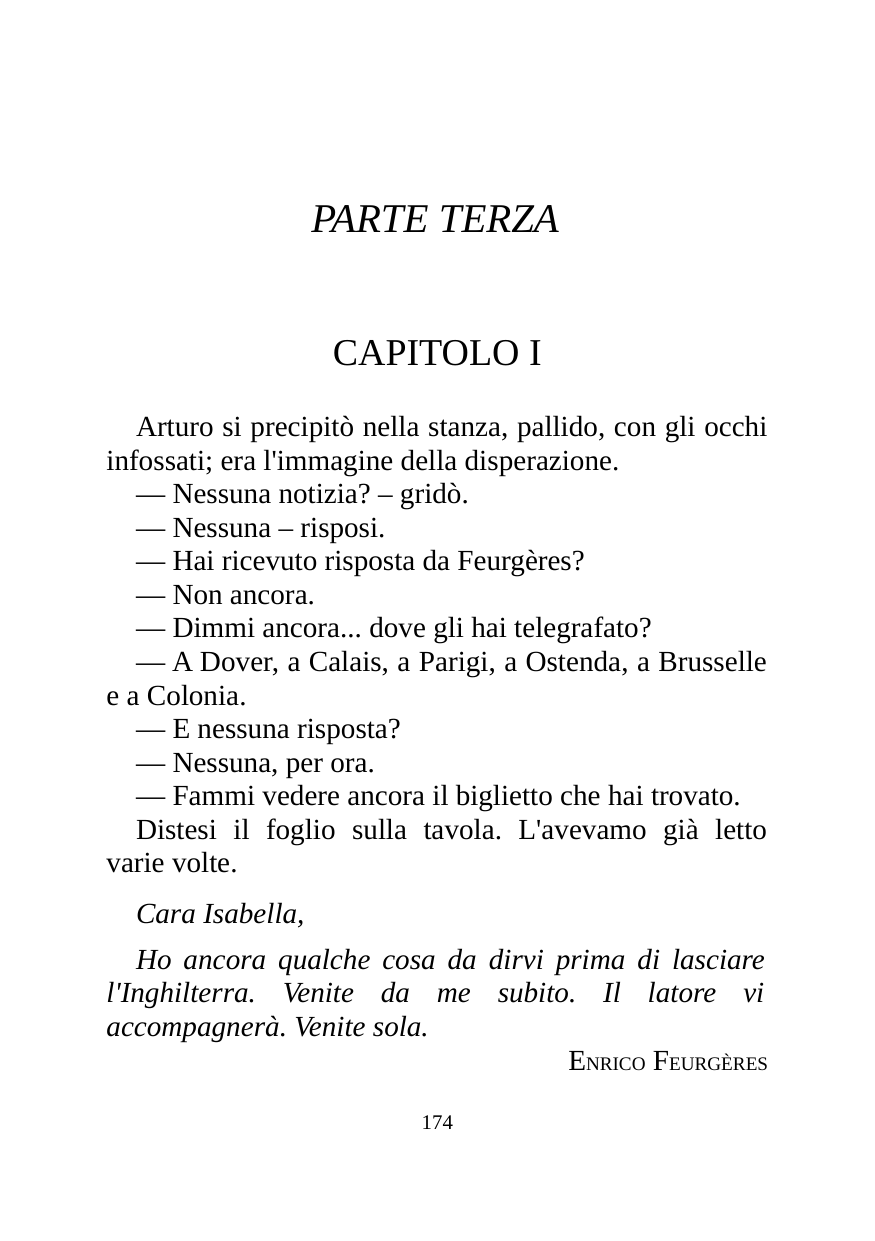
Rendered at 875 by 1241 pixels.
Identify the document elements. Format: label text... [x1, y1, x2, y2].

text Arturo si precipitò nella stanza, pallido, con gli occhi infossati; era l'immagine della disperazione. [106, 409, 768, 476]
text — Dimmi ancora... dove gli hai telegrafato? [106, 611, 768, 644]
text — Nessuna notizia? – gridò. [106, 476, 768, 510]
text — Fammi vedere ancora il biglietto che hai trovato. [106, 778, 768, 812]
text Enrico Feurgères [106, 1043, 768, 1076]
text — A Dover, a Calais, a Parigi, a Ostenda, a Brusselle e a Colonia. [106, 644, 768, 711]
subtitle PARTE TERZA [106, 195, 768, 242]
text Ho ancora qualche cosa da dirvi prima di lasciare l'Inghilterra. Venite da me subito. Il latore vi accompagnerà. Venite sola. [106, 942, 768, 1043]
text — E nessuna risposta? [106, 711, 768, 745]
text Distesi il foglio sulla tavola. L'avevamo già letto varie volte. [106, 812, 768, 879]
text Cara Isabella, [106, 897, 768, 930]
text — Nessuna, per ora. [106, 745, 768, 778]
text — Non ancora. [106, 577, 768, 611]
text — Nessuna – risposi. [106, 510, 768, 543]
subtitle CAPITOLO I [106, 330, 768, 374]
text — Hai ricevuto risposta da Feurgères? [106, 543, 768, 577]
